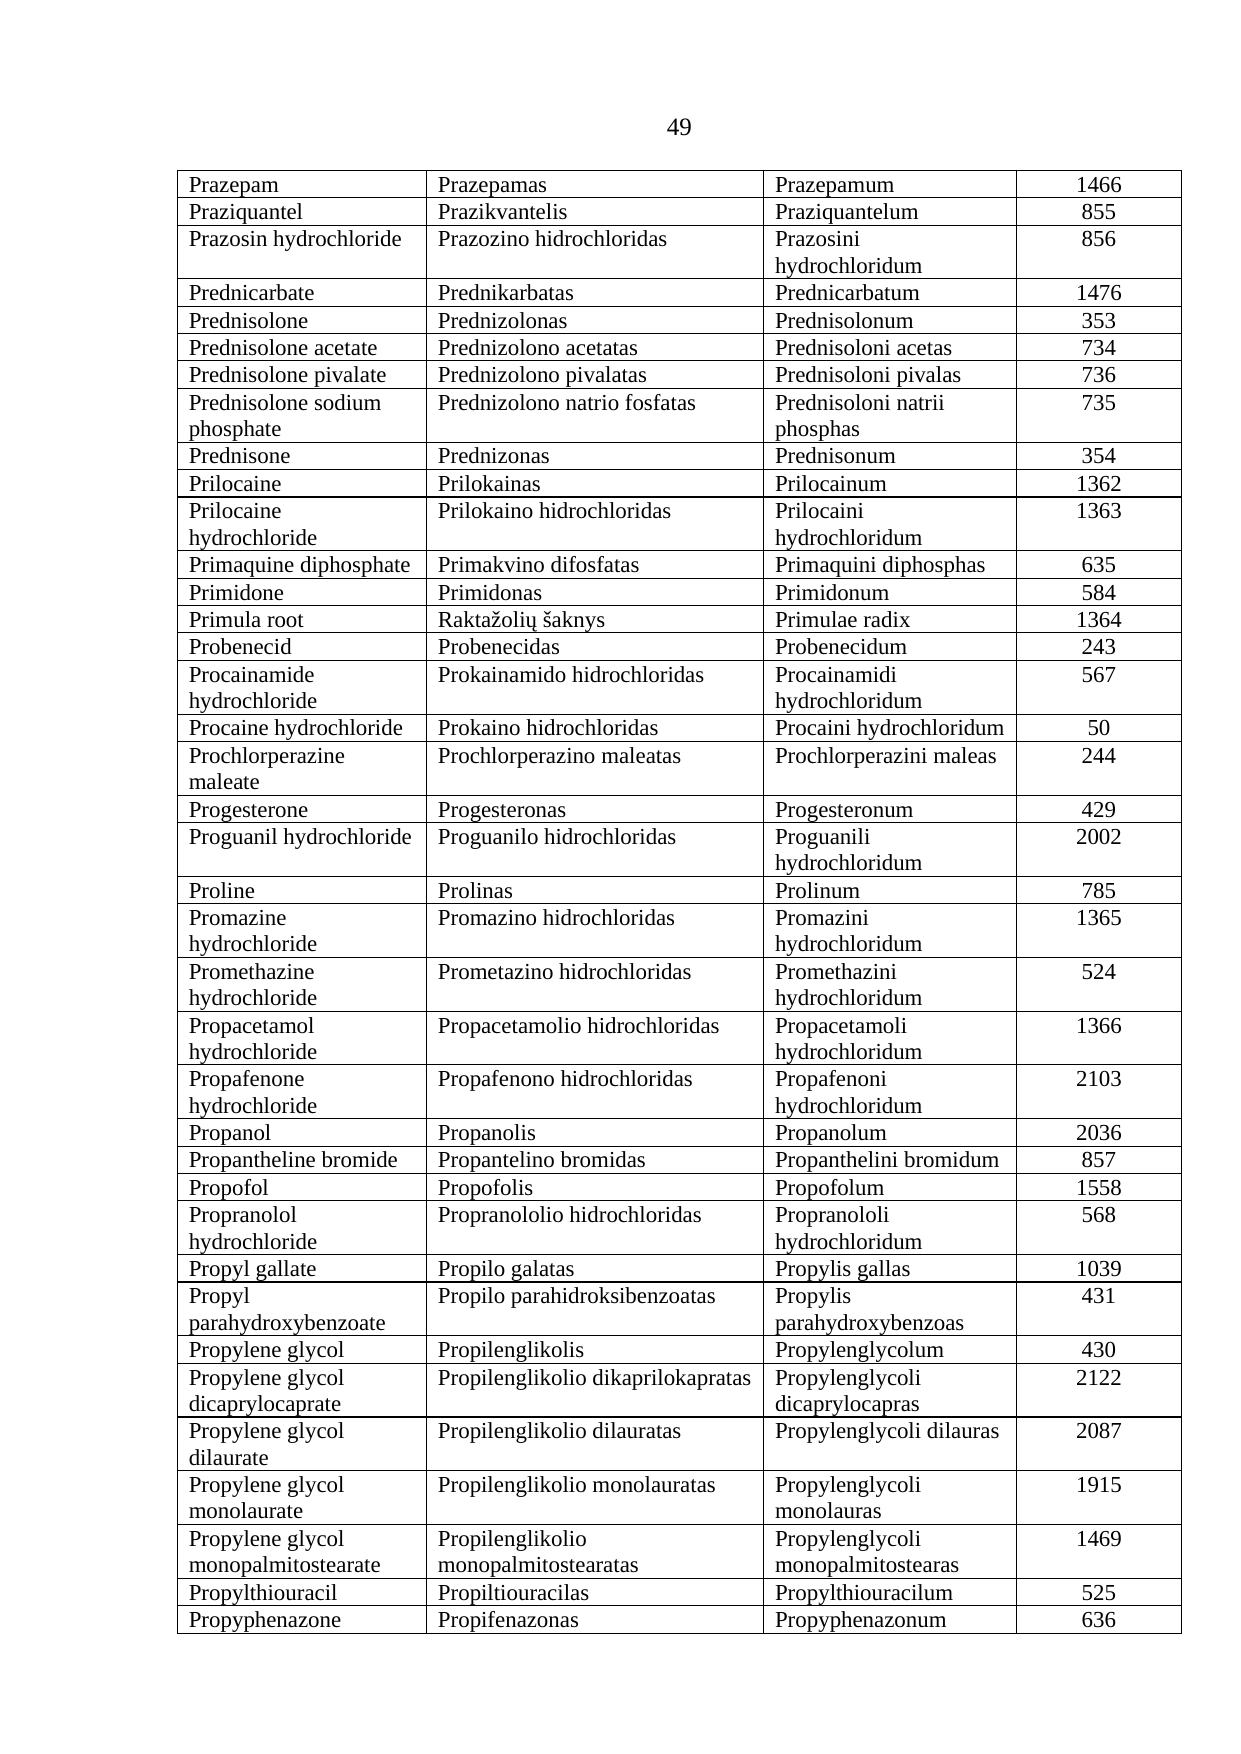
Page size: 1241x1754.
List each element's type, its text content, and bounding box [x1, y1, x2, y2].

table_cell Raktažolių šaknys [427, 606, 763, 632]
table_cell Propylenglycoli monolauras [764, 1471, 1016, 1524]
table_cell 431 [1017, 1283, 1181, 1335]
table_cell Propylis gallas [764, 1255, 1016, 1281]
table_cell Prilokainas [427, 470, 763, 496]
table_cell Prednisoloni pivalas [764, 361, 1016, 388]
table_cell Propantelino bromidas [427, 1147, 763, 1173]
table_cell Propranololio hidrochloridas [427, 1201, 763, 1254]
table_cell Propyphenazone [178, 1606, 426, 1632]
table_cell Primula root [178, 606, 426, 632]
table_cell Propilenglikolio dilauratas [427, 1418, 763, 1470]
table_cell Promethazine hydrochloride [178, 958, 426, 1011]
table_cell Propafenono hidrochloridas [427, 1065, 763, 1118]
table_cell Progesterone [178, 796, 426, 822]
table_cell Prednicarbatum [764, 279, 1016, 306]
table_cell 2122 [1017, 1364, 1181, 1416]
table_cell 354 [1017, 443, 1181, 469]
table_cell 353 [1017, 307, 1181, 333]
table_cell Primaquine diphosphate [178, 551, 426, 577]
table_cell 1039 [1017, 1255, 1181, 1281]
table_cell Prednisolone pivalate [178, 361, 426, 388]
table_cell Promazine hydrochloride [178, 904, 426, 957]
table_cell 2103 [1017, 1065, 1181, 1118]
table_cell Prolinum [764, 877, 1016, 903]
table_cell 1365 [1017, 904, 1181, 957]
table_cell Prednizolono natrio fosfatas [427, 389, 763, 442]
table_cell Propylenglycoli dilauras [764, 1418, 1016, 1470]
table_cell Propylenglycoli monopalmitostearas [764, 1525, 1016, 1578]
table_cell Prilocaini hydrochloridum [764, 498, 1016, 550]
table_cell 50 [1017, 715, 1181, 741]
table_cell 244 [1017, 742, 1181, 794]
table_cell Propylenglycoli dicaprylocapras [764, 1364, 1016, 1416]
table_cell 1466 [1017, 171, 1181, 197]
table_cell Promethazini hydrochloridum [764, 958, 1016, 1011]
table_cell 429 [1017, 796, 1181, 822]
table_cell Propylthiouracil [178, 1579, 426, 1605]
table_cell Probenecidas [427, 633, 763, 660]
table_cell 584 [1017, 579, 1181, 605]
table_cell Proguanilo hidrochloridas [427, 823, 763, 876]
table_cell Primaquini diphosphas [764, 551, 1016, 577]
table_cell Prilocaine hydrochloride [178, 498, 426, 550]
table_cell Procaine hydrochloride [178, 715, 426, 741]
table_cell 855 [1017, 198, 1181, 224]
table_cell Propofol [178, 1174, 426, 1200]
table_cell Propyl gallate [178, 1255, 426, 1281]
table_cell 635 [1017, 551, 1181, 577]
table_cell Prazepamas [427, 171, 763, 197]
table_cell Primidone [178, 579, 426, 605]
table_cell Propanol [178, 1119, 426, 1146]
table_cell Propafenoni hydrochloridum [764, 1065, 1016, 1118]
table_cell Propilenglikolio dikaprilokapratas [427, 1364, 763, 1416]
table_cell Propylene glycol [178, 1336, 426, 1363]
table_cell Prochlorperazino maleatas [427, 742, 763, 794]
table_cell Propantheline bromide [178, 1147, 426, 1173]
table_cell 2087 [1017, 1418, 1181, 1470]
table_cell Prednisone [178, 443, 426, 469]
table_cell Procainamidi hydrochloridum [764, 661, 1016, 713]
table_cell 525 [1017, 1579, 1181, 1605]
table_cell Propifenazonas [427, 1606, 763, 1632]
table_cell 524 [1017, 958, 1181, 1011]
table_cell Propafenone hydrochloride [178, 1065, 426, 1118]
table_cell Propranolol hydrochloride [178, 1201, 426, 1254]
table_cell Probenecid [178, 633, 426, 660]
table_cell Prednisolone [178, 307, 426, 333]
table_cell Promazino hidrochloridas [427, 904, 763, 957]
table_cell Prolinas [427, 877, 763, 903]
table_cell Proguanil hydrochloride [178, 823, 426, 876]
table_cell Propylene glycol dicaprylocaprate [178, 1364, 426, 1416]
table_cell Procainamide hydrochloride [178, 661, 426, 713]
table_cell Propylenglycolum [764, 1336, 1016, 1363]
table_cell Prokainamido hidrochloridas [427, 661, 763, 713]
table_cell Primakvino difosfatas [427, 551, 763, 577]
table_cell Propacetamolio hidrochloridas [427, 1012, 763, 1064]
table_cell Prednizolono acetatas [427, 334, 763, 360]
table_cell Prednizolono pivalatas [427, 361, 763, 388]
table_cell Progesteronum [764, 796, 1016, 822]
table_cell Prochlorperazine maleate [178, 742, 426, 794]
table_cell 567 [1017, 661, 1181, 713]
table_cell Prazepam [178, 171, 426, 197]
table_cell Propilenglikolio monopalmitostearatas [427, 1525, 763, 1578]
table_cell Primidonas [427, 579, 763, 605]
table_cell Propilo galatas [427, 1255, 763, 1281]
table_cell Prednikarbatas [427, 279, 763, 306]
table_cell Propofolum [764, 1174, 1016, 1200]
table_cell 1915 [1017, 1471, 1181, 1524]
table_cell Promazini hydrochloridum [764, 904, 1016, 957]
table_cell Prilocainum [764, 470, 1016, 496]
table_cell Prednizolonas [427, 307, 763, 333]
table_cell Prazepamum [764, 171, 1016, 197]
table_cell Prilocaine [178, 470, 426, 496]
table_cell 1476 [1017, 279, 1181, 306]
table_cell Prazozino hidrochloridas [427, 226, 763, 278]
table_cell Prednisolone acetate [178, 334, 426, 360]
table_cell Propyl parahydroxybenzoate [178, 1283, 426, 1335]
table_cell Prometazino hidrochloridas [427, 958, 763, 1011]
table_cell 1362 [1017, 470, 1181, 496]
table_cell Propanthelini bromidum [764, 1147, 1016, 1173]
table_cell Prokaino hidrochloridas [427, 715, 763, 741]
table_cell Prednisonum [764, 443, 1016, 469]
table_cell 636 [1017, 1606, 1181, 1632]
table_cell Propacetamoli hydrochloridum [764, 1012, 1016, 1064]
table_cell 1363 [1017, 498, 1181, 550]
table_cell Prednisolonum [764, 307, 1016, 333]
table_cell Procaini hydrochloridum [764, 715, 1016, 741]
table_cell 2036 [1017, 1119, 1181, 1146]
table_cell 430 [1017, 1336, 1181, 1363]
table_cell Probenecidum [764, 633, 1016, 660]
table_cell Propilo parahidroksibenzoatas [427, 1283, 763, 1335]
table_cell Propylene glycol dilaurate [178, 1418, 426, 1470]
table_cell 785 [1017, 877, 1181, 903]
table_cell 734 [1017, 334, 1181, 360]
table_cell 1366 [1017, 1012, 1181, 1064]
table_cell 243 [1017, 633, 1181, 660]
table_cell Prednizonas [427, 443, 763, 469]
table_cell 735 [1017, 389, 1181, 442]
table_cell 856 [1017, 226, 1181, 278]
table_cell 736 [1017, 361, 1181, 388]
table_cell Prilokaino hidrochloridas [427, 498, 763, 550]
table_cell Propyphenazonum [764, 1606, 1016, 1632]
table_cell Propylthiouracilum [764, 1579, 1016, 1605]
table_cell Propofolis [427, 1174, 763, 1200]
table_cell Primidonum [764, 579, 1016, 605]
table_cell Propylis parahydroxybenzoas [764, 1283, 1016, 1335]
table_cell Proguanili hydrochloridum [764, 823, 1016, 876]
table_cell Prednicarbate [178, 279, 426, 306]
table_cell Propanolum [764, 1119, 1016, 1146]
table_cell Praziquantel [178, 198, 426, 224]
table_cell 2002 [1017, 823, 1181, 876]
table_cell Praziquantelum [764, 198, 1016, 224]
table_cell Propanolis [427, 1119, 763, 1146]
table_cell Propiltiouracilas [427, 1579, 763, 1605]
table_cell 1558 [1017, 1174, 1181, 1200]
table_cell 568 [1017, 1201, 1181, 1254]
table_cell Proline [178, 877, 426, 903]
table_cell Propilenglikolio monolauratas [427, 1471, 763, 1524]
table_cell Prednisoloni acetas [764, 334, 1016, 360]
table_cell Progesteronas [427, 796, 763, 822]
table_cell Prazosin hydrochloride [178, 226, 426, 278]
table_cell Propylene glycol monopalmitostearate [178, 1525, 426, 1578]
table_cell Prednisolone sodium phosphate [178, 389, 426, 442]
table_cell Propilenglikolis [427, 1336, 763, 1363]
table_cell 1364 [1017, 606, 1181, 632]
table_cell Propylene glycol monolaurate [178, 1471, 426, 1524]
table_cell Propacetamol hydrochloride [178, 1012, 426, 1064]
table_cell Primulae radix [764, 606, 1016, 632]
table_cell Prochlorperazini maleas [764, 742, 1016, 794]
table_cell Propranololi hydrochloridum [764, 1201, 1016, 1254]
table_cell Prednisoloni natrii phosphas [764, 389, 1016, 442]
table_cell Prazosini hydrochloridum [764, 226, 1016, 278]
table_cell Prazikvantelis [427, 198, 763, 224]
table_cell 1469 [1017, 1525, 1181, 1578]
table_cell 857 [1017, 1147, 1181, 1173]
